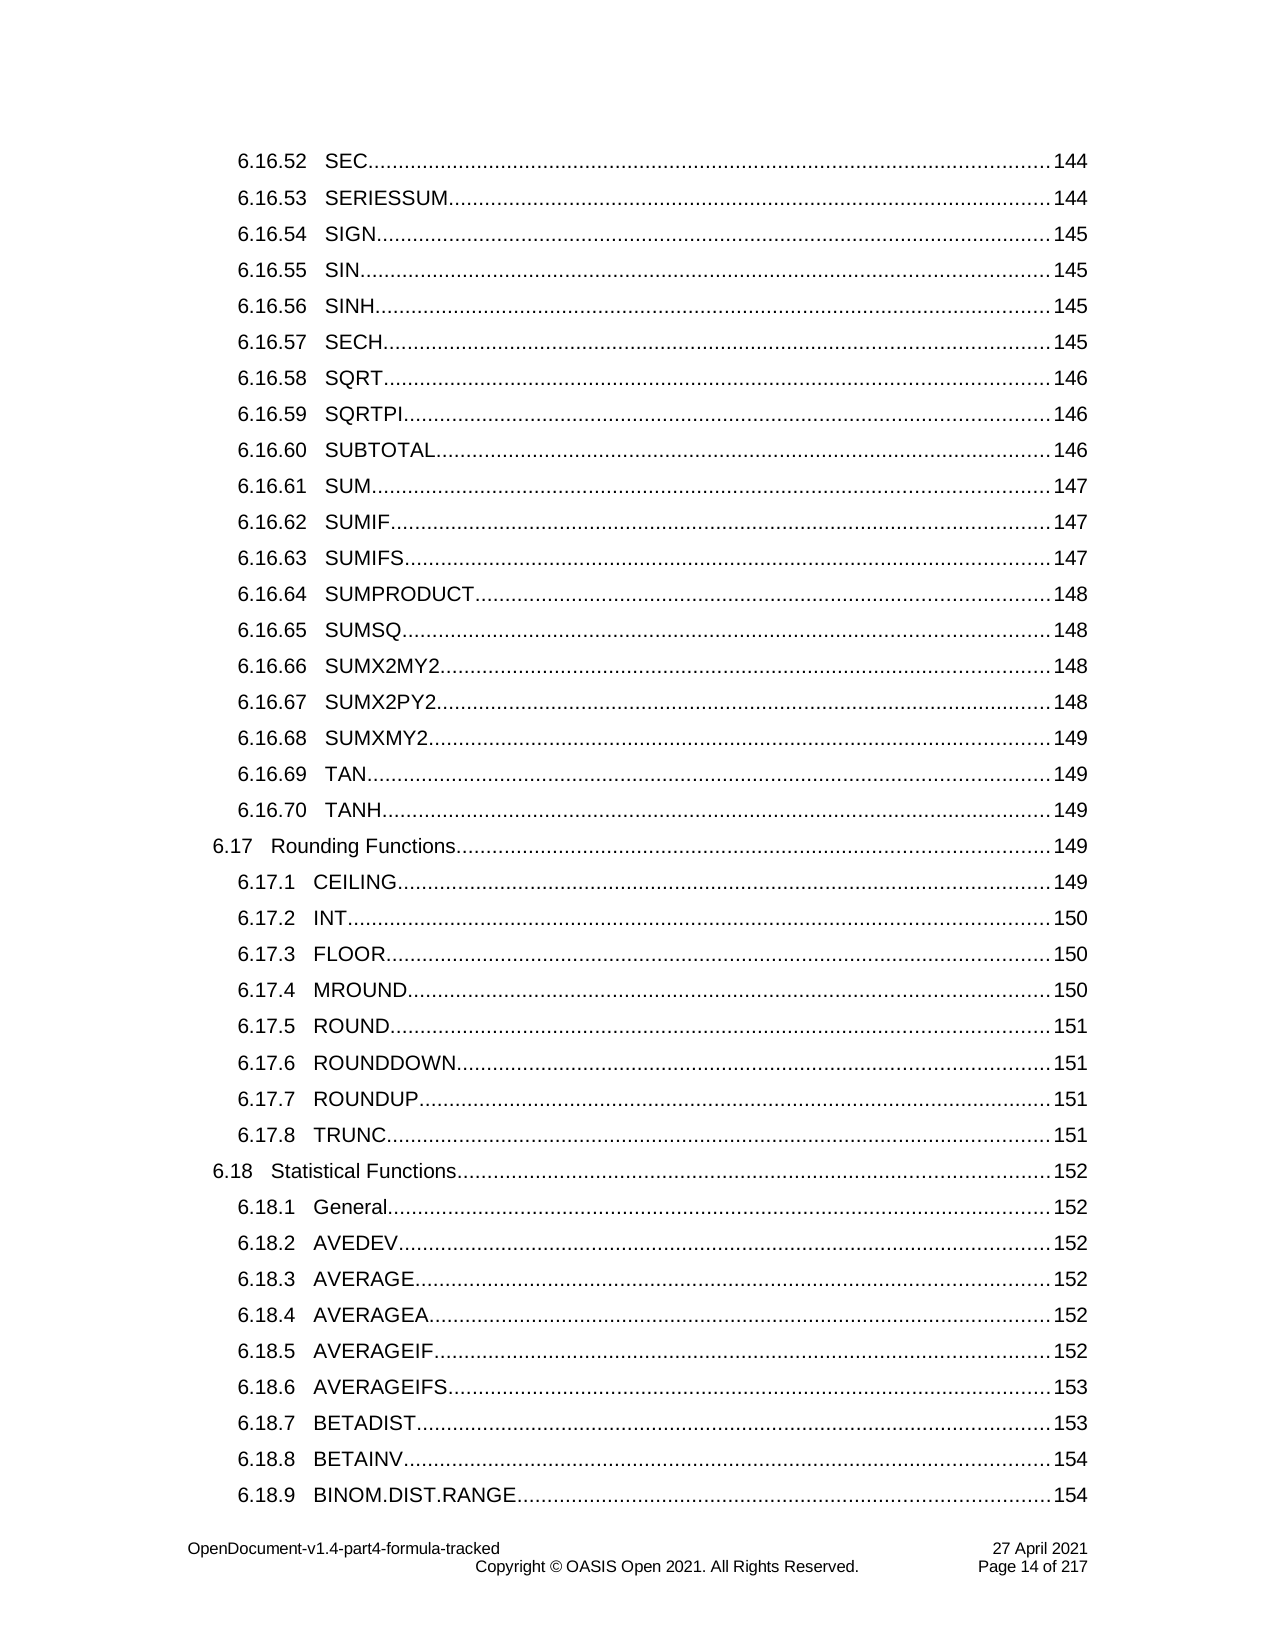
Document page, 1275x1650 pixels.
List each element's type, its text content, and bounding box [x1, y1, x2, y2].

text 6.16.61 SUM 147 [237, 474, 1088, 498]
text 6.16.53 SERIESSUM 144 [237, 186, 1088, 209]
text 6.16.54 SIGN 145 [237, 222, 1088, 246]
text 6.18.2 AVEDEV 152 [237, 1231, 1088, 1255]
text 6.16.55 SIN 145 [237, 258, 1088, 282]
text 6.17.6 ROUNDDOWN 151 [237, 1051, 1088, 1074]
text 6.16.60 SUBTOTAL 146 [237, 438, 1088, 462]
text 6.16.70 TANH 149 [237, 799, 1088, 822]
text 6.18.3 AVERAGE 152 [237, 1267, 1088, 1291]
text 6.16.68 SUMXMY2 149 [237, 727, 1088, 750]
text 6.16.64 SUMPRODUCT 148 [237, 582, 1088, 606]
text 6.18.4 AVERAGEA 152 [237, 1303, 1088, 1327]
text 6.17.2 INT 150 [237, 907, 1088, 930]
text 6.18.8 BETAINV 154 [237, 1447, 1088, 1471]
text 6.16.59 SQRTPI 146 [237, 402, 1088, 426]
text 6.18.5 AVERAGEIF 152 [237, 1339, 1088, 1363]
text 6.16.57 SECH 145 [237, 330, 1088, 354]
text 6.16.67 SUMX2PY2 148 [237, 691, 1088, 714]
text 6.17.4 MROUND 150 [237, 979, 1088, 1002]
text 6.16.62 SUMIF 147 [237, 510, 1088, 534]
text 6.17 Rounding Functions 149 [212, 835, 1088, 858]
text 6.18.1 General 152 [237, 1195, 1088, 1219]
text 6.18 Statistical Functions 152 [212, 1159, 1088, 1183]
text 6.18.7 BETADIST 153 [237, 1411, 1088, 1435]
text 6.16.66 SUMX2MY2 148 [237, 654, 1088, 678]
text 6.18.9 BINOM.DIST.RANGE 154 [237, 1483, 1088, 1507]
text 6.16.63 SUMIFS 147 [237, 546, 1088, 570]
text 6.17.7 ROUNDUP 151 [237, 1087, 1088, 1111]
text 6.16.58 SQRT 146 [237, 366, 1088, 390]
text 6.17.1 CEILING 149 [237, 871, 1088, 894]
text 6.16.56 SINH 145 [237, 294, 1088, 318]
text 6.18.6 AVERAGEIFS 153 [237, 1375, 1088, 1399]
text 6.16.69 TAN 149 [237, 763, 1088, 786]
text 6.17.5 ROUND 151 [237, 1015, 1088, 1038]
text 6.16.52 SEC 144 [237, 150, 1088, 173]
text 6.17.8 TRUNC 151 [237, 1123, 1088, 1147]
text 6.16.65 SUMSQ 148 [237, 618, 1088, 642]
text 6.17.3 FLOOR 150 [237, 943, 1088, 966]
